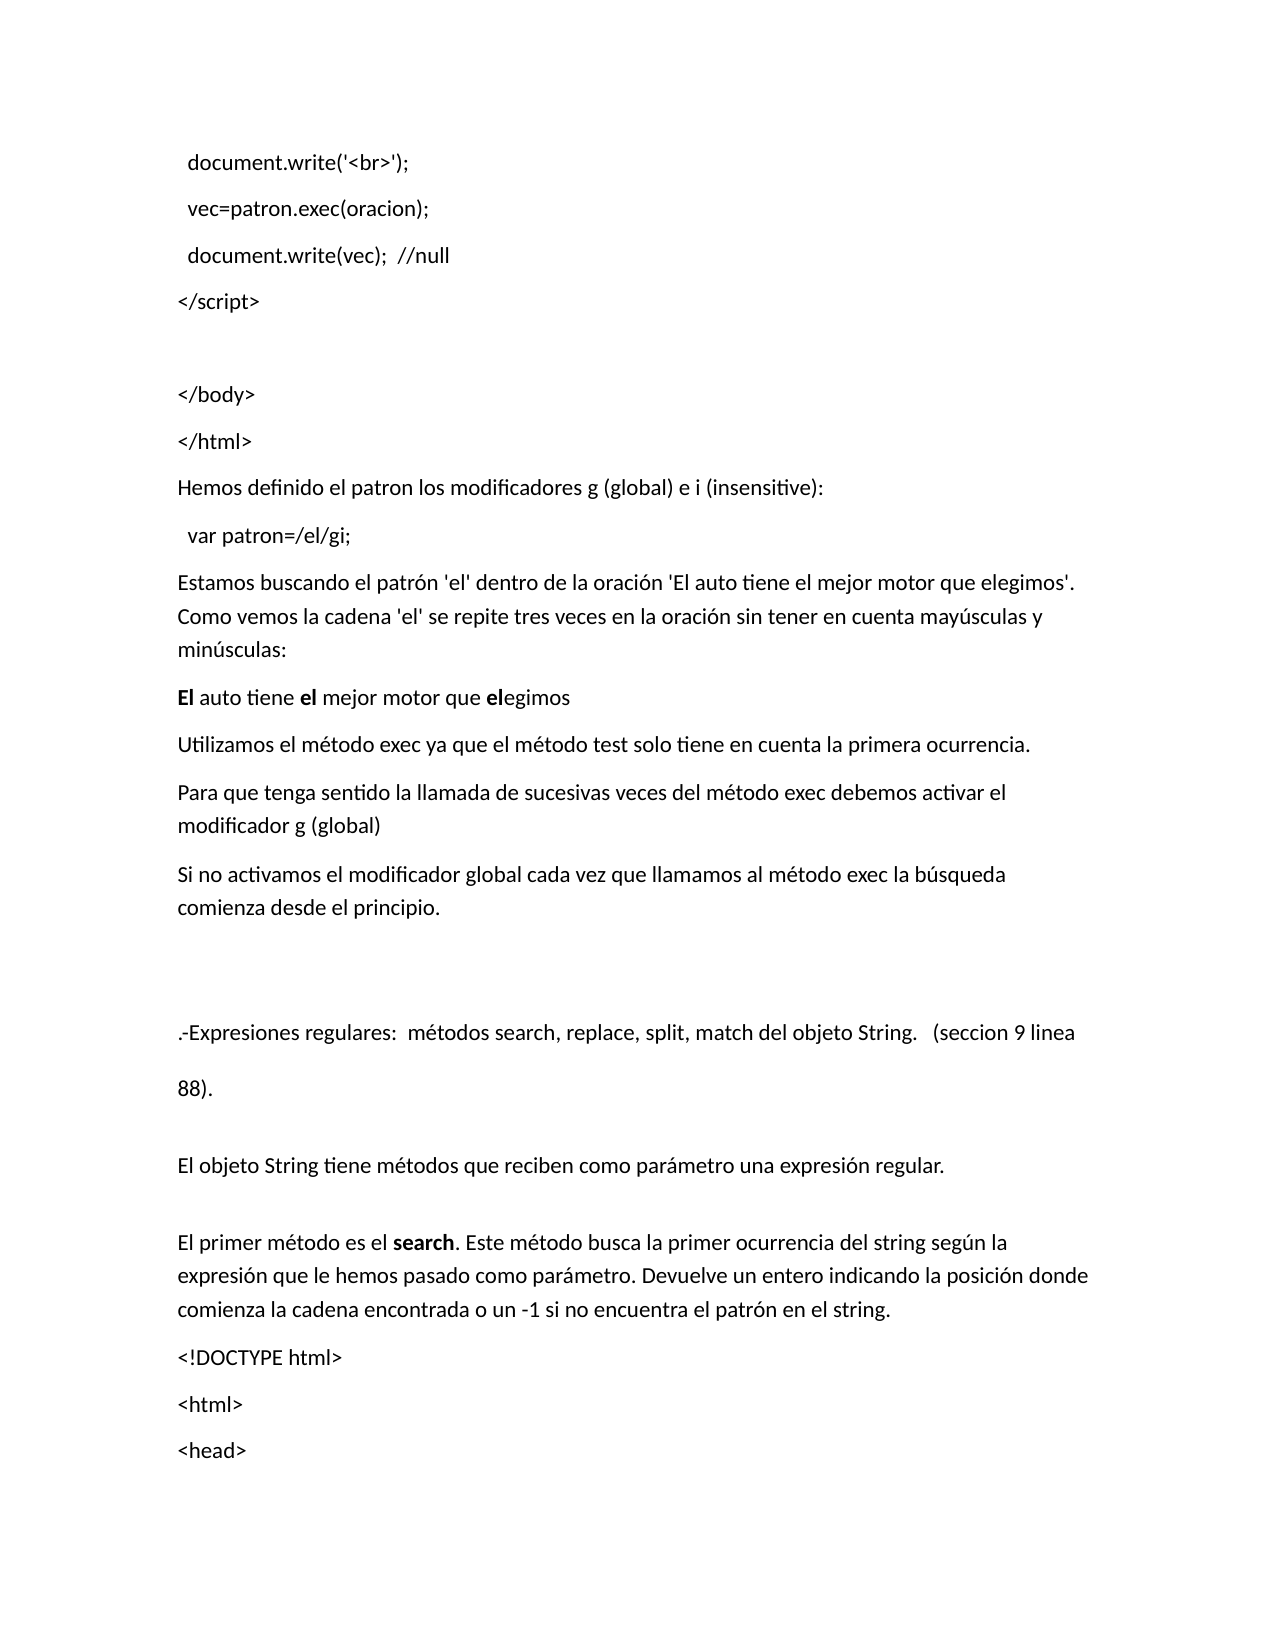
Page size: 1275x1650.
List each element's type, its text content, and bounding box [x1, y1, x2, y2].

text Para que tenga sentido la llamada de sucesivas veces del método exec debemos activar el modificador g (global) [177, 778, 1098, 840]
text El objeto String tiene métodos que reciben como parámetro una expresión regular. [177, 1151, 1098, 1179]
text El primer método es el search. Este método busca la primer ocurrencia del string según la expresión que le hemos pasado como parámetro. Devuelve un entero indicando la posición donde comienza la cadena encontrada o un -1 si no encuentra el patrón en el string. [177, 1228, 1098, 1323]
text Si no activamos el modificador global cada vez que llamamos al método exec la búsqueda comienza desde el principio. [177, 860, 1098, 921]
text .-Expresiones regulares: métodos search, replace, split, match del objeto String. (seccion 9 linea 88). [177, 1018, 1098, 1102]
text document.write('<br>'); [177, 148, 1098, 176]
text var patron=/el/gi; [177, 522, 1098, 550]
text vec=patron.exec(oracion); [177, 194, 1098, 222]
text Hemos definido el patron los modificadores g (global) e i (insensitive): [177, 473, 1098, 502]
text Estamos buscando el patrón 'el' dentro de la oración 'El auto tiene el mejor motor que elegimos'. Como vemos la cadena 'el' se repite tres veces en la oración sin tener en cuenta mayúsculas y minúsculas: [177, 568, 1098, 663]
text <head> [177, 1436, 1098, 1464]
text </html> [177, 427, 1098, 455]
text El auto tiene el mejor motor que elegimos [177, 683, 1098, 711]
text </script> [177, 287, 1098, 315]
text document.write(vec); //null [177, 241, 1098, 269]
text <html> [177, 1390, 1098, 1418]
text </body> [177, 380, 1098, 408]
text Utilizamos el método exec ya que el método test solo tiene en cuenta la primera ocurrencia. [177, 730, 1098, 758]
text <!DOCTYPE html> [177, 1343, 1098, 1371]
